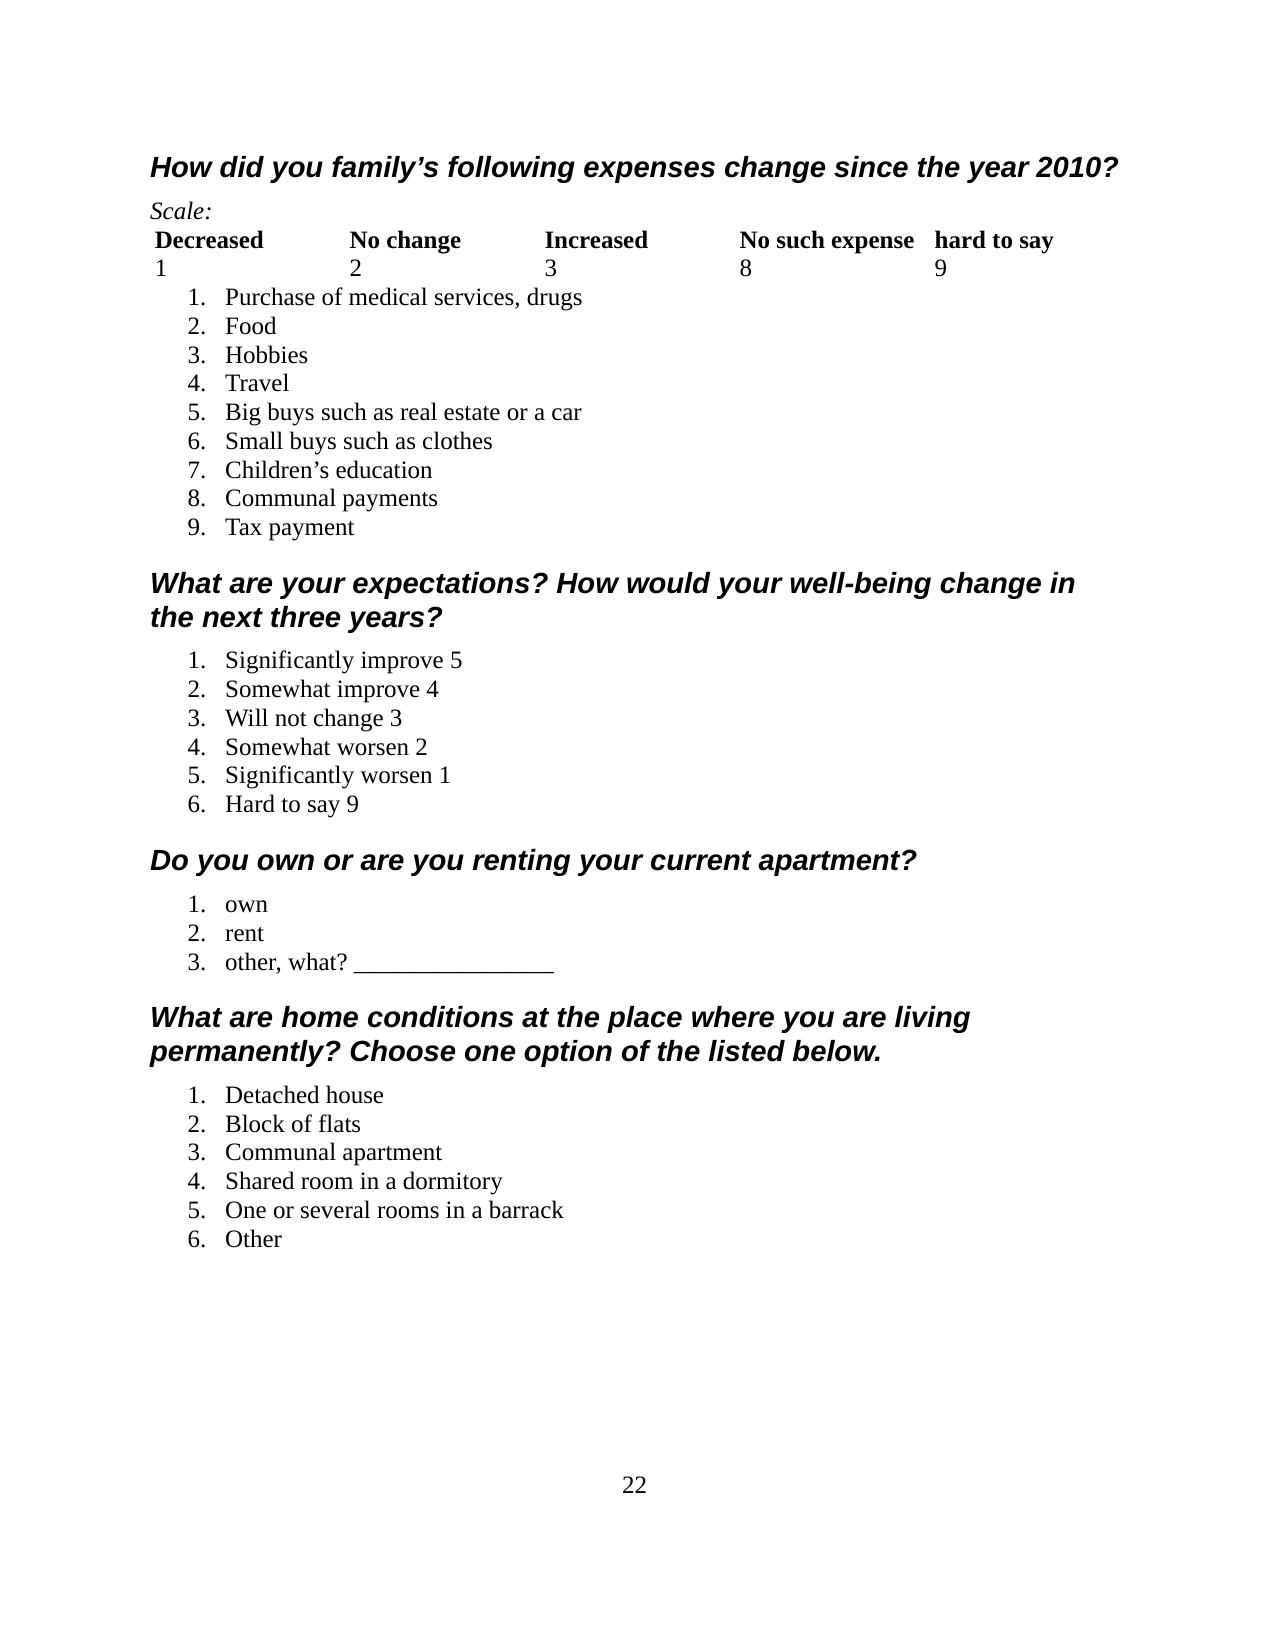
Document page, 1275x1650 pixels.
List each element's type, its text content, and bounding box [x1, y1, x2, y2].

list Somewhat improve 4 [187, 674, 1125, 703]
list Communal payments [187, 483, 1125, 512]
text Scale: [150, 196, 1125, 225]
table_cell 3 [540, 254, 735, 282]
list Hard to say 9 [187, 789, 1125, 818]
table_header No such expense [735, 225, 930, 253]
subtitle How did you family’s following expenses change since the year 2010? [150, 150, 1125, 183]
list Block of flats [187, 1109, 1125, 1137]
list Other [187, 1224, 1125, 1252]
list Communal apartment [187, 1137, 1125, 1166]
list other, what? ________________ [187, 947, 1125, 975]
table_header Decreased [150, 225, 345, 253]
list Significantly worsen 1 [187, 761, 1125, 789]
list Will not change 3 [187, 703, 1125, 732]
list Purchase of medical services, drugs [187, 282, 1125, 311]
table_header No change [345, 225, 540, 253]
list One or several rooms in a barrack [187, 1195, 1125, 1224]
list Big buys such as real estate or a car [187, 397, 1125, 426]
list own [187, 889, 1125, 918]
table_cell 2 [345, 254, 540, 282]
list Travel [187, 368, 1125, 397]
subtitle What are your expectations? How would your well-being change in the next three years? [150, 566, 1125, 633]
list Somewhat worsen 2 [187, 732, 1125, 761]
list Significantly improve 5 [187, 646, 1125, 674]
list Small buys such as clothes [187, 426, 1125, 455]
subtitle What are home conditions at the place where you are living permanently? Choose one option of the listed below. [150, 1000, 1125, 1067]
list Children’s education [187, 455, 1125, 483]
list Detached house [187, 1080, 1125, 1109]
table_cell 9 [930, 254, 1125, 282]
table_cell 8 [735, 254, 930, 282]
list Tax payment [187, 512, 1125, 541]
table_header Increased [540, 225, 735, 253]
list Food [187, 311, 1125, 340]
table_header hard to say [930, 225, 1125, 253]
table_cell 1 [150, 254, 345, 282]
list Shared room in a dormitory [187, 1166, 1125, 1195]
subtitle Do you own or are you renting your current apartment? [150, 843, 1125, 877]
list Hobbies [187, 340, 1125, 368]
list rent [187, 918, 1125, 947]
